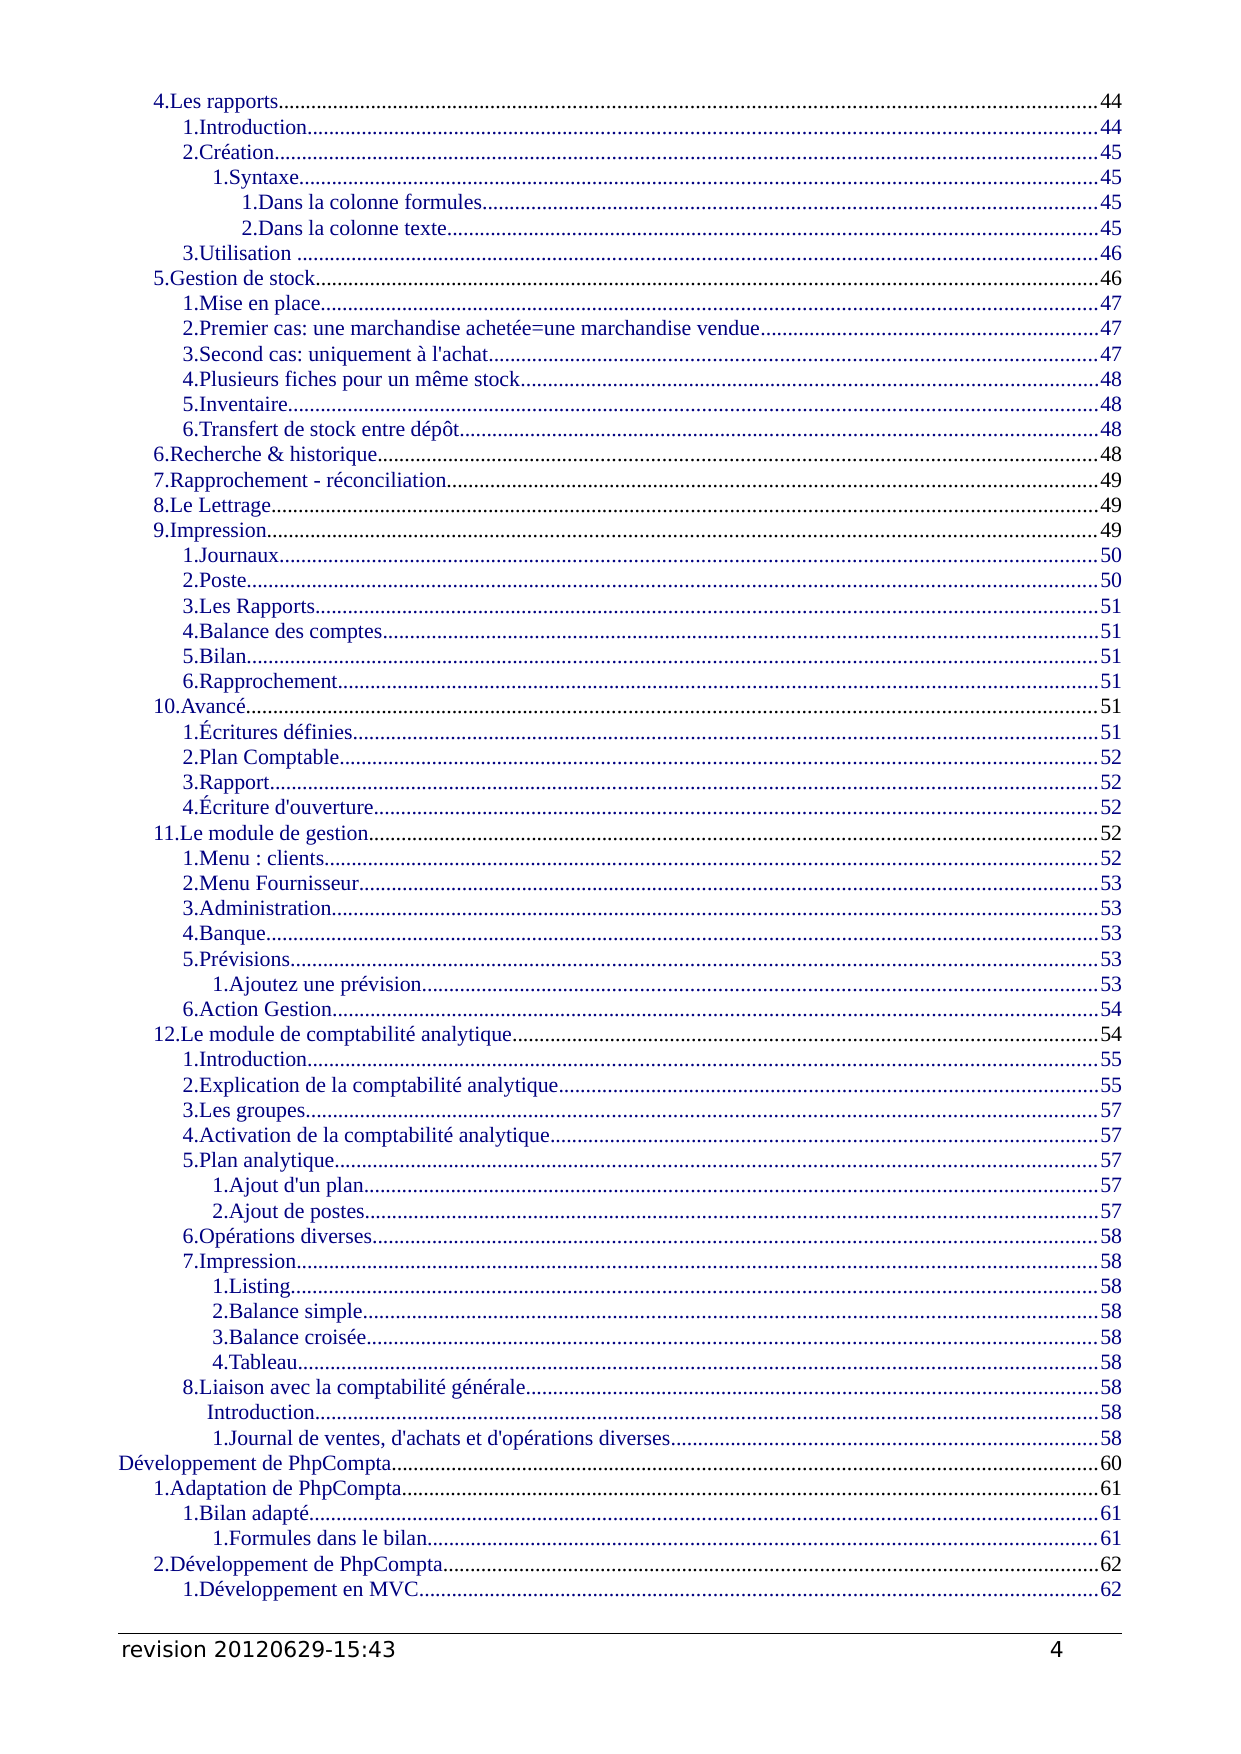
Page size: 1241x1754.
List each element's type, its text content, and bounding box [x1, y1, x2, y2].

text 2.Premier cas: une marchandise achetée=une marchandise vendue 47 [177, 315, 1122, 341]
text 1.Menu : clients 52 [177, 845, 1122, 870]
text 6.Recherche & historique 48 [148, 441, 1122, 467]
text 9.Impression 49 [148, 517, 1122, 542]
text 5.Inventaire 48 [177, 391, 1122, 416]
text 6.Transfert de stock entre dépôt 48 [177, 416, 1122, 441]
text 12.Le module de comptabilité analytique 54 [148, 1021, 1122, 1046]
text 1.Syntaxe 45 [207, 164, 1122, 189]
text 1.Listing 58 [207, 1273, 1122, 1298]
text 2.Création 45 [177, 139, 1122, 164]
text 1.Formules dans le bilan 61 [207, 1525, 1122, 1551]
text 5.Bilan 51 [177, 643, 1122, 668]
text 4.Écriture d'ouverture 52 [177, 794, 1122, 819]
text 7.Impression 58 [177, 1248, 1122, 1273]
text 7.Rapprochement - réconciliation 49 [148, 467, 1122, 492]
text 3.Rapport 52 [177, 769, 1122, 794]
text 1.Dans la colonne formules 45 [236, 189, 1122, 214]
text 3.Les Rapports 51 [177, 593, 1122, 618]
text 1.Journal de ventes, d'achats et d'opérations diverses 58 [207, 1424, 1122, 1450]
text 1.Adaptation de PhpCompta 61 [148, 1475, 1122, 1500]
text 4.Banque 53 [177, 920, 1122, 946]
text 10.Avancé 51 [148, 693, 1122, 719]
text 3.Balance croisée 58 [207, 1324, 1122, 1349]
text 1.Introduction 44 [177, 114, 1122, 139]
text 5.Plan analytique 57 [177, 1147, 1122, 1172]
text 4.Tableau 58 [207, 1349, 1122, 1374]
text 2.Ajout de postes 57 [207, 1198, 1122, 1223]
text 4.Les rapports 44 [148, 88, 1122, 114]
text 4.Balance des comptes 51 [177, 618, 1122, 643]
text 1.Introduction 55 [177, 1046, 1122, 1072]
text 2.Dans la colonne texte 45 [236, 214, 1122, 240]
text 11.Le module de gestion 52 [148, 819, 1122, 845]
text 3.Administration 53 [177, 895, 1122, 920]
text 2.Menu Fournisseur 53 [177, 870, 1122, 895]
text 1.Écritures définies 51 [177, 719, 1122, 744]
text 2.Poste 50 [177, 567, 1122, 593]
text 2.Développement de PhpCompta 62 [148, 1551, 1122, 1576]
text 3.Utilisation 46 [177, 240, 1122, 265]
text 5.Prévisions 53 [177, 946, 1122, 971]
text Introduction 58 [207, 1399, 1122, 1424]
text 2.Explication de la comptabilité analytique 55 [177, 1072, 1122, 1097]
text 1.Bilan adapté 61 [177, 1500, 1122, 1525]
text 2.Plan Comptable 52 [177, 744, 1122, 769]
text 4.Activation de la comptabilité analytique 57 [177, 1122, 1122, 1147]
text 6.Action Gestion 54 [177, 996, 1122, 1021]
text Développement de PhpCompta 60 [118, 1450, 1122, 1475]
text 1.Ajout d'un plan 57 [207, 1172, 1122, 1198]
text 5.Gestion de stock 46 [148, 265, 1122, 290]
text 8.Le Lettrage 49 [148, 492, 1122, 517]
text 1.Ajoutez une prévision 53 [207, 971, 1122, 996]
text 1.Journaux 50 [177, 542, 1122, 567]
text 6.Opérations diverses 58 [177, 1223, 1122, 1248]
text 4.Plusieurs fiches pour un même stock 48 [177, 366, 1122, 391]
text 3.Les groupes 57 [177, 1097, 1122, 1122]
text 3.Second cas: uniquement à l'achat 47 [177, 341, 1122, 366]
text 2.Balance simple 58 [207, 1298, 1122, 1324]
text 6.Rapprochement 51 [177, 668, 1122, 693]
text 1.Mise en place 47 [177, 290, 1122, 315]
text 1.Développement en MVC 62 [177, 1576, 1122, 1601]
text 8.Liaison avec la comptabilité générale 58 [177, 1374, 1122, 1399]
